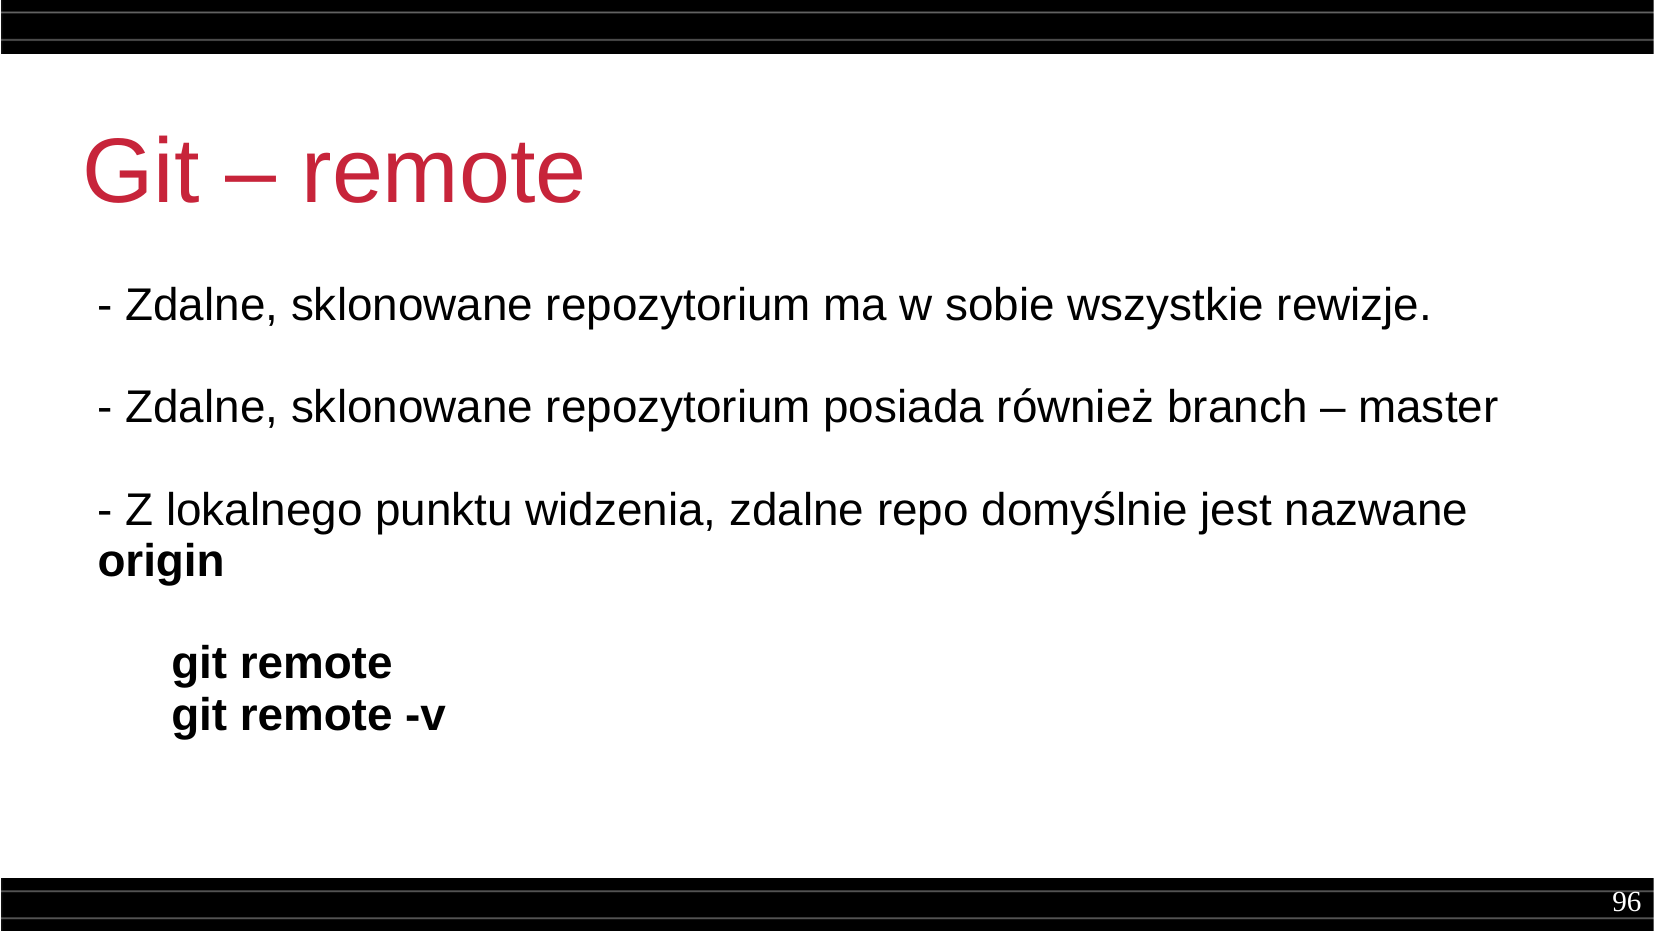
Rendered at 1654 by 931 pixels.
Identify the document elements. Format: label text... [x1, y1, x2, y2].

title Git – remote [82, 92, 1571, 249]
picture [1, 878, 1654, 931]
text_box - Zdalne, sklonowane repozytorium ma w sobie wszystkie rewizje. - Zdalne, sklonowane repozytorium posiada również branch – master - Z lokalnego punktu widzenia, zdalne repo domyślnie jest nazwane origin git remote git remote -v [82, 271, 1595, 827]
picture [1, 0, 1654, 54]
